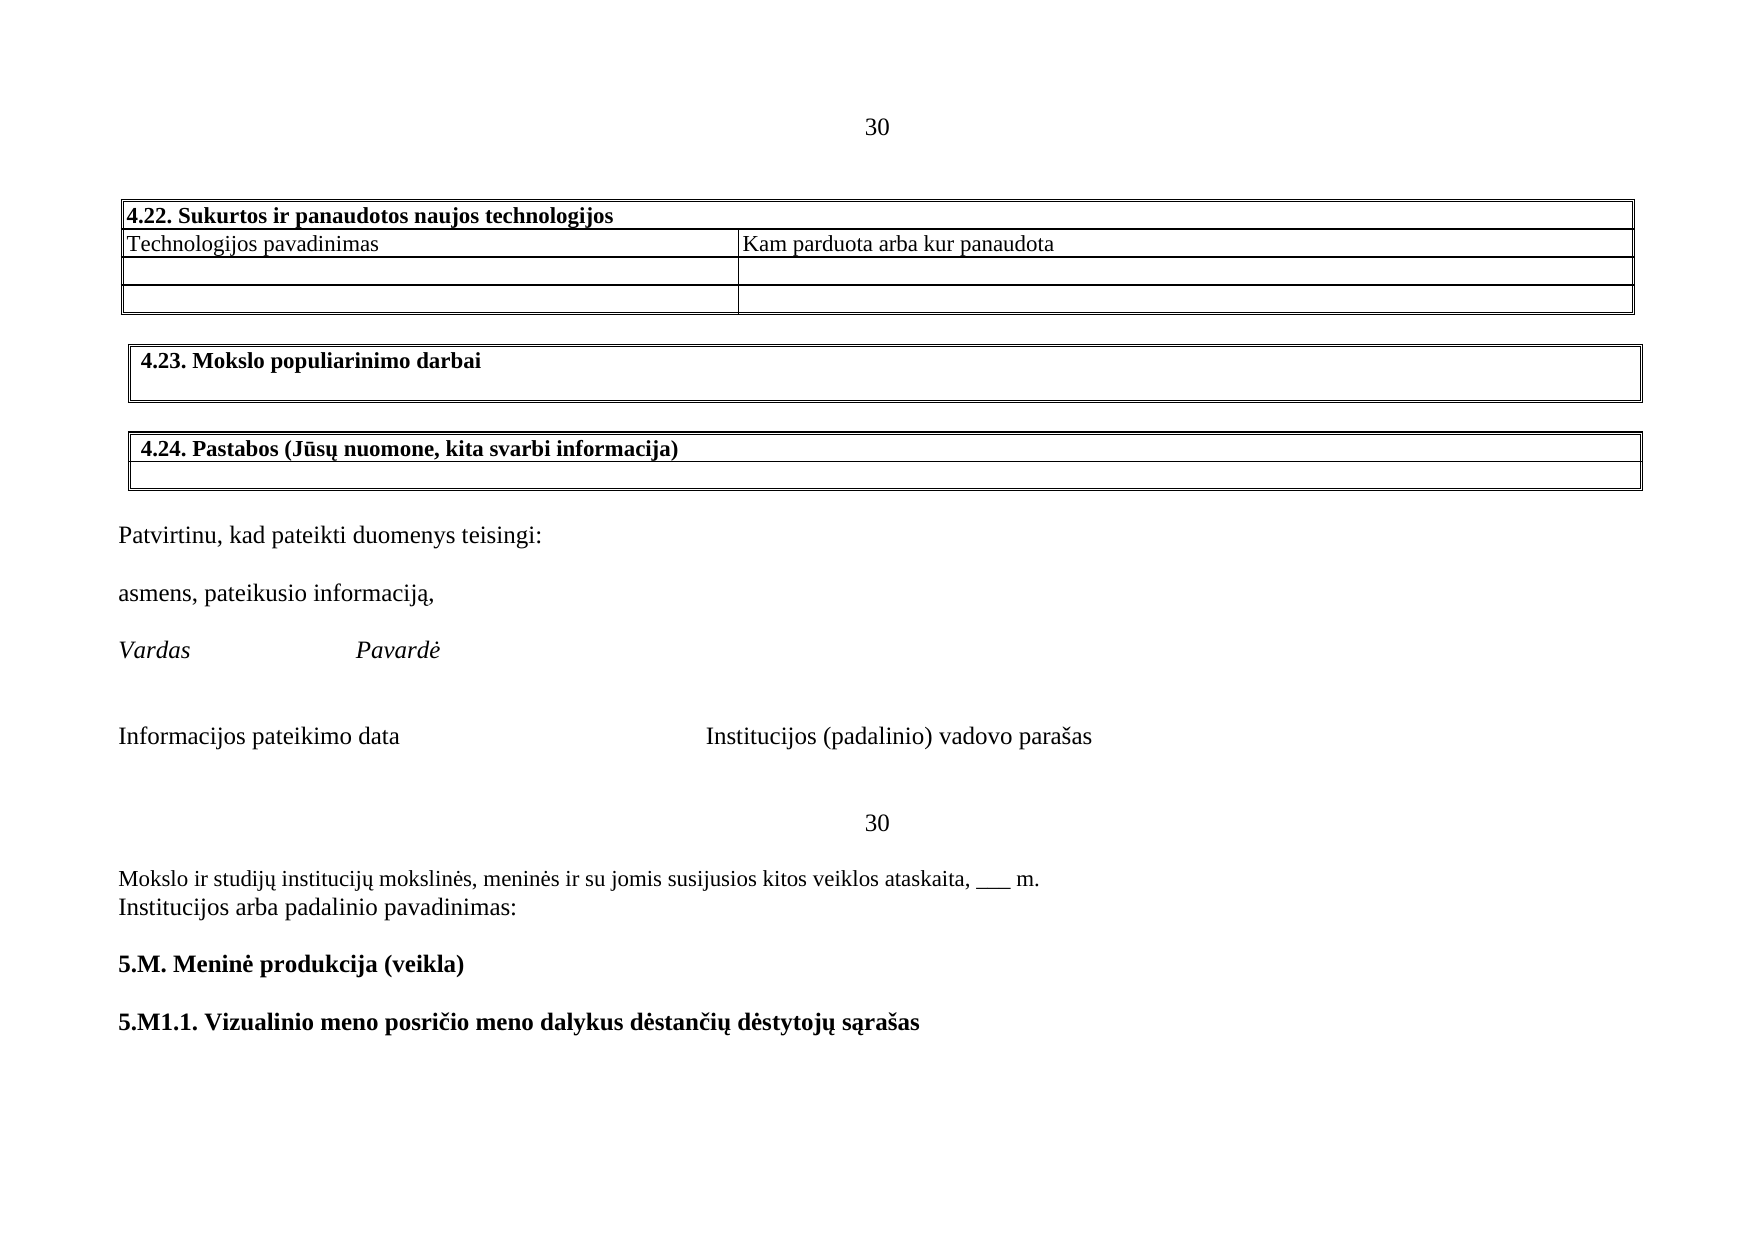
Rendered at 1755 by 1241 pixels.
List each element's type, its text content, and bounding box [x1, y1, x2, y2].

text Patvirtinu, kad pateikti duomenys teisingi: [118, 520, 1636, 549]
table_cell [734, 258, 738, 284]
text 30 [118, 808, 1636, 836]
text asmens, pateikusio informaciją, [118, 578, 1636, 606]
table_cell [734, 286, 738, 312]
text Vardas Pavardė [118, 635, 1636, 664]
table_cell [131, 462, 1640, 488]
text Institucijos arba padalinio pavadinimas: [118, 892, 1636, 920]
table_header 4.23. Mokslo populiarinimo darbai [131, 347, 1640, 399]
text Informacijos pateikimo data Institucijos (padalinio) vadovo parašas [118, 721, 1636, 750]
text 5.M. Meninė produkcija (veikla) [118, 949, 1636, 978]
text Mokslo ir studijų institucijų mokslinės, meninės ir su jomis susijusios kitos veiklos ataskaita, ___ m. [118, 865, 1636, 892]
text 5.M1.1. Vizualinio meno posričio meno dalykus dėstančių dėstytojų sąrašas [118, 1007, 1636, 1035]
table_header 4.24. Pastabos (Jūsų nuomone, kita svarbi informacija) [131, 435, 1640, 461]
